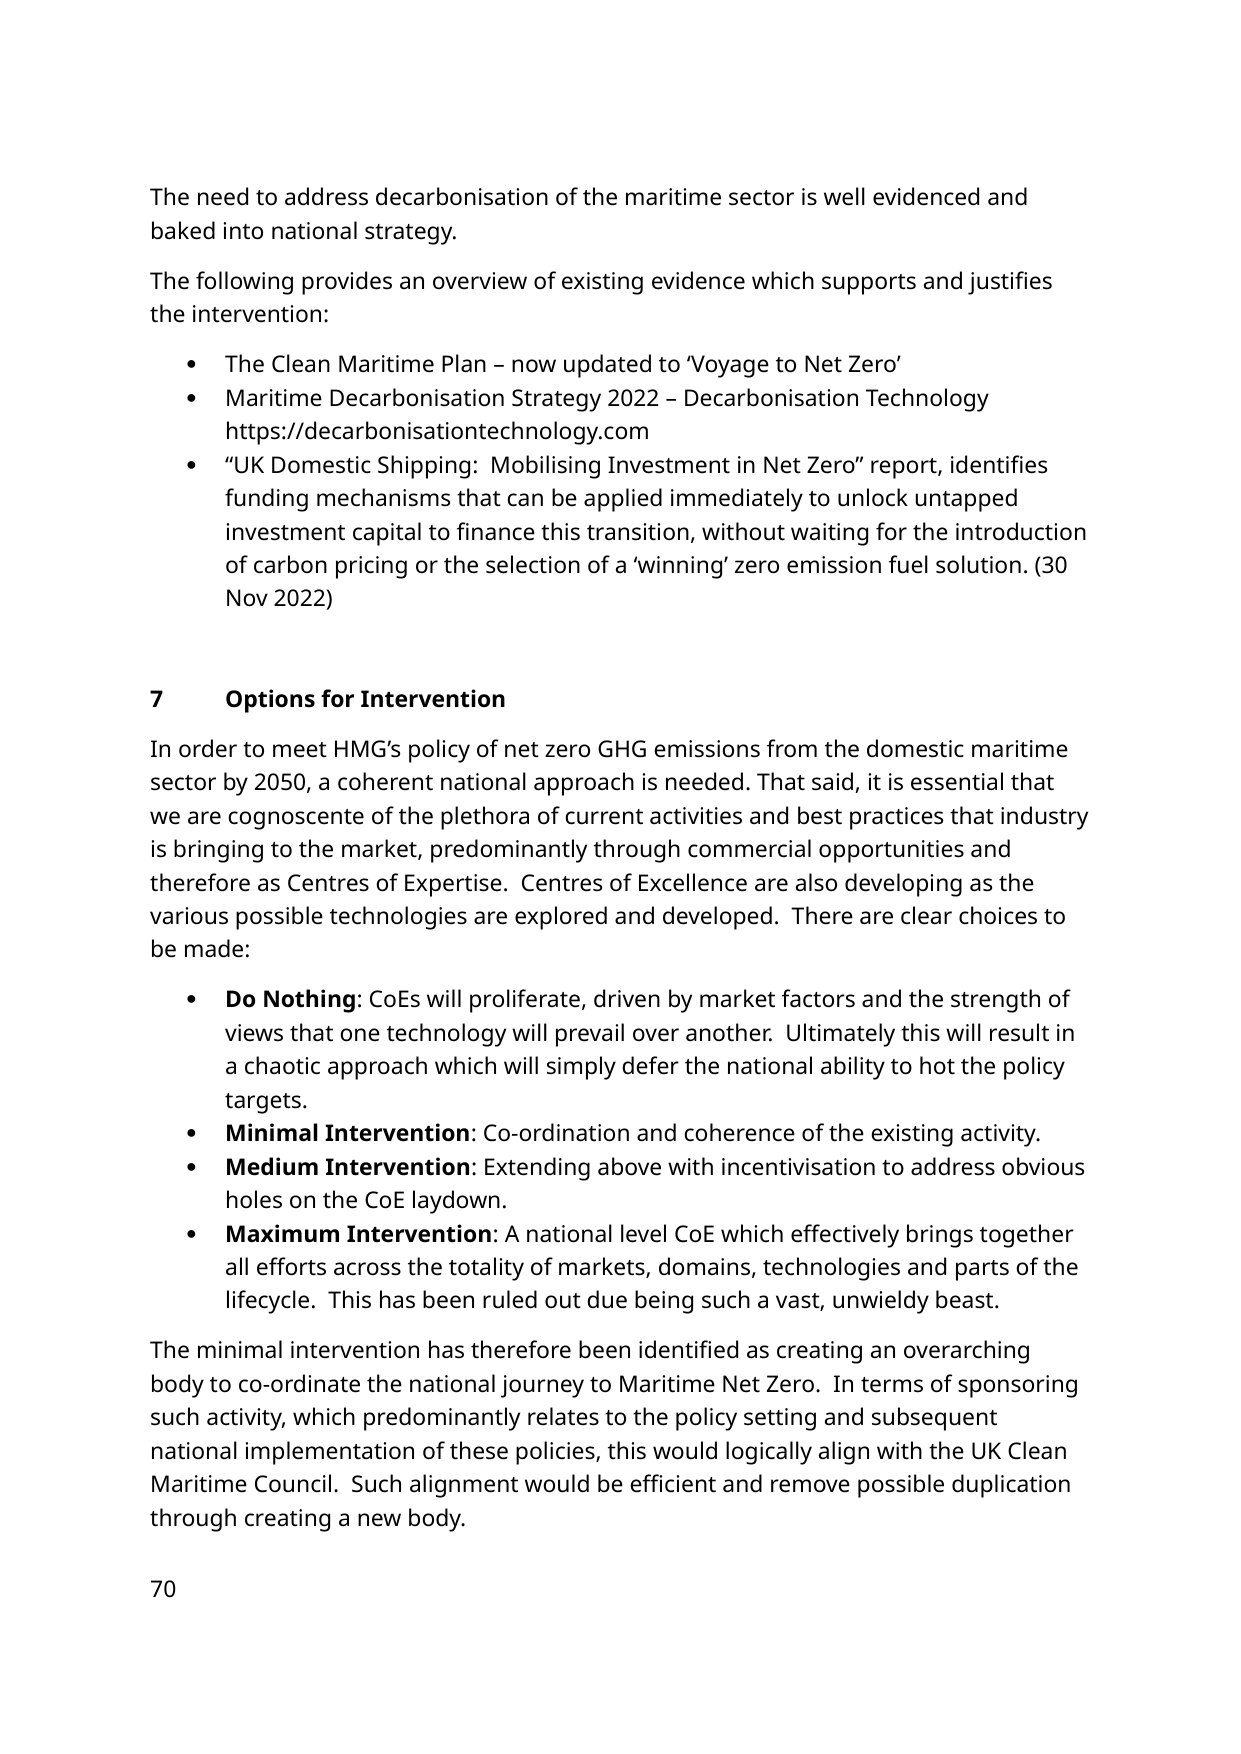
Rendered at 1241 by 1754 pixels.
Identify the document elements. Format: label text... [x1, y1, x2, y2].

list Medium Intervention: Extending above with incentivisation to address obvious holes on the CoE laydown. [187, 1151, 1090, 1215]
list Do Nothing: CoEs will proliferate, driven by market factors and the strength of views that one technology will prevail over another. Ultimately this will result in a chaotic approach which will simply defer the national ability to hot the policy targets. [187, 983, 1090, 1115]
text The minimal intervention has therefore been identified as creating an overarching body to co-ordinate the national journey to Maritime Net Zero. In terms of sponsoring such activity, which predominantly relates to the policy setting and subsequent national implementation of these policies, this would logically align with the UK Clean Maritime Council. Such alignment would be efficient and remove possible duplication through creating a new body. [150, 1334, 1090, 1533]
list Maximum Intervention: A national level CoE which effectively brings together all efforts across the totality of markets, domains, technologies and parts of the lifecycle. This has been ruled out due being such a vast, unwieldy beast. [187, 1217, 1090, 1316]
text The need to address decarbonisation of the maritime sector is well evidenced and baked into national strategy. [150, 181, 1090, 246]
list “UK Domestic Shipping: Mobilising Investment in Net Zero” report, identifies funding mechanisms that can be applied immediately to unlock untapped investment capital to finance this transition, without waiting for the introduction of carbon pricing or the selection of a ‘winning’ zero emission fuel solution. (30 Nov 2022) [187, 449, 1090, 614]
text 7 Options for Intervention [150, 683, 1090, 714]
text The following provides an overview of existing evidence which supports and justifies the intervention: [150, 265, 1090, 329]
list Maritime Decarbonisation Strategy 2022 – Decarbonisation Technology https://decarbonisationtechnology.com [187, 382, 1090, 446]
text In order to meet HMG’s policy of net zero GHG emissions from the domestic maritime sector by 2050, a coherent national approach is needed. That said, it is essential that we are cognoscente of the plethora of current activities and best practices that industry is bringing to the market, predominantly through commercial opportunities and therefore as Centres of Expertise. Centres of Excellence are also developing as the various possible technologies are explored and developed. There are clear choices to be made: [150, 733, 1090, 964]
list Minimal Intervention: Co-ordination and coherence of the existing activity. [187, 1117, 1090, 1148]
list The Clean Maritime Plan – now updated to ‘Voyage to Net Zero’ [187, 348, 1090, 379]
